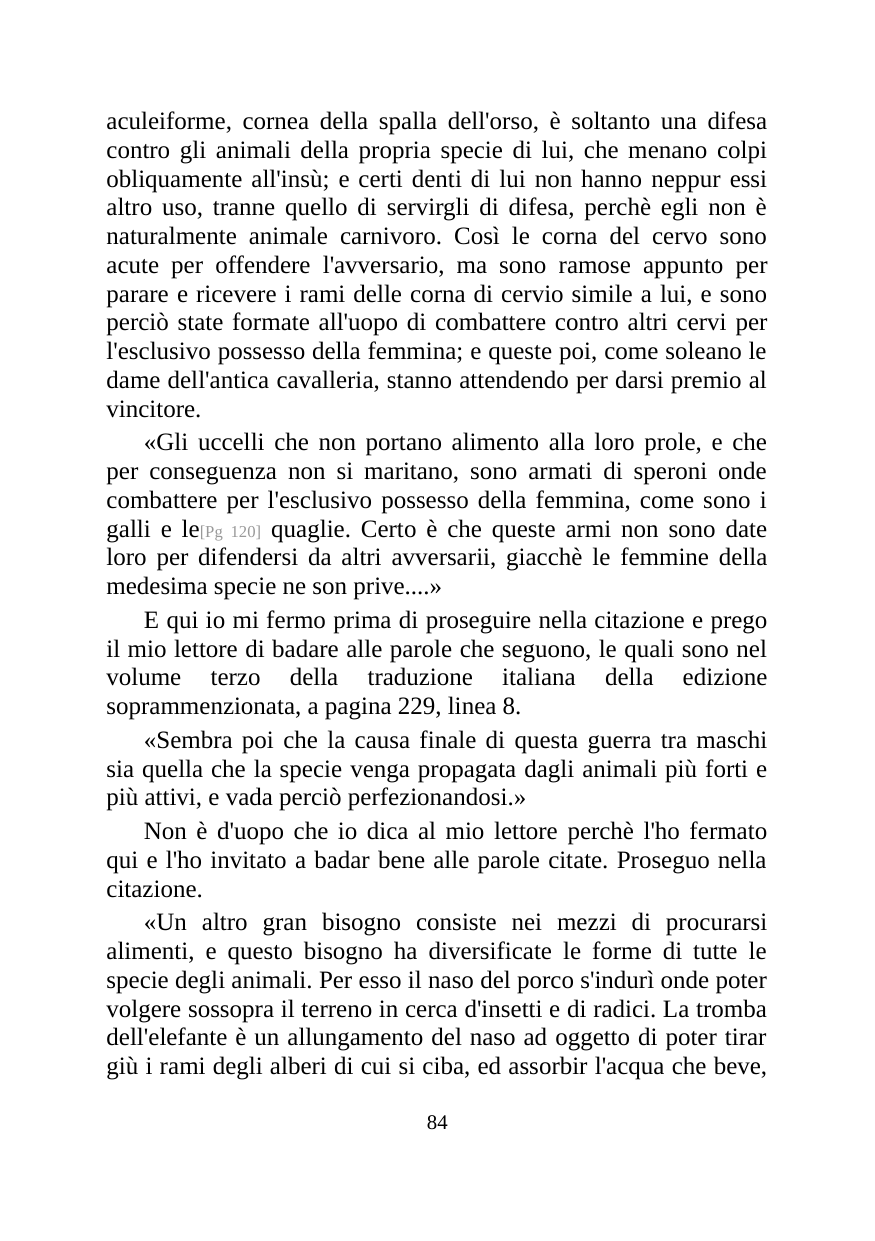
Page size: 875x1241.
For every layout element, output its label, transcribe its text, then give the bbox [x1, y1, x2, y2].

text Non è d'uopo che io dica al mio lettore perchè l'ho fermato qui e l'ho invitato a badar bene alle parole citate. Proseguo nella citazione. [106, 816, 768, 902]
text «Sembra poi che la causa finale di questa guerra tra maschi sia quella che la specie venga propagata dagli animali più forti e più attivi, e vada perciò perfezionandosi.» [106, 725, 768, 811]
text «Gli uccelli che non portano alimento alla loro prole, e che per conseguenza non si maritano, sono armati di speroni onde combattere per l'esclusivo possesso della femmina, come sono i galli e le[Pg 120] quaglie. Certo è che queste armi non sono date loro per difendersi da altri avversarii, giacchè le femmine della medesima specie ne son prive....» [106, 427, 768, 600]
text aculeiforme, cornea della spalla dell'orso, è soltanto una difesa contro gli animali della propria specie di lui, che menano colpi obliquamente all'insù; e certi denti di lui non hanno neppur essi altro uso, tranne quello di servirgli di difesa, perchè egli non è naturalmente animale carnivoro. Così le corna del cervo sono acute per offendere l'avversario, ma sono ramose appunto per parare e ricevere i rami delle corna di cervio simile a lui, e sono perciò state formate all'uopo di combattere contro altri cervi per l'esclusivo possesso della femmina; e queste poi, come soleano le dame dell'antica cavalleria, stanno attendendo per darsi premio al vincitore. [106, 106, 768, 422]
text E qui io mi fermo prima di proseguire nella citazione e prego il mio lettore di badare alle parole che seguono, le quali sono nel volume terzo della traduzione italiana della edizione soprammenzionata, a pagina 229, linea 8. [106, 605, 768, 720]
text «Un altro gran bisogno consiste nei mezzi di procurarsi alimenti, e questo bisogno ha diversificate le forme di tutte le specie degli animali. Per esso il naso del porco s'indurì onde poter volgere sossopra il terreno in cerca d'insetti e di radici. La tromba dell'elefante è un allungamento del naso ad oggetto di poter tirar giù i rami degli alberi di cui si ciba, ed assorbir l'acqua che beve, [106, 907, 768, 1080]
